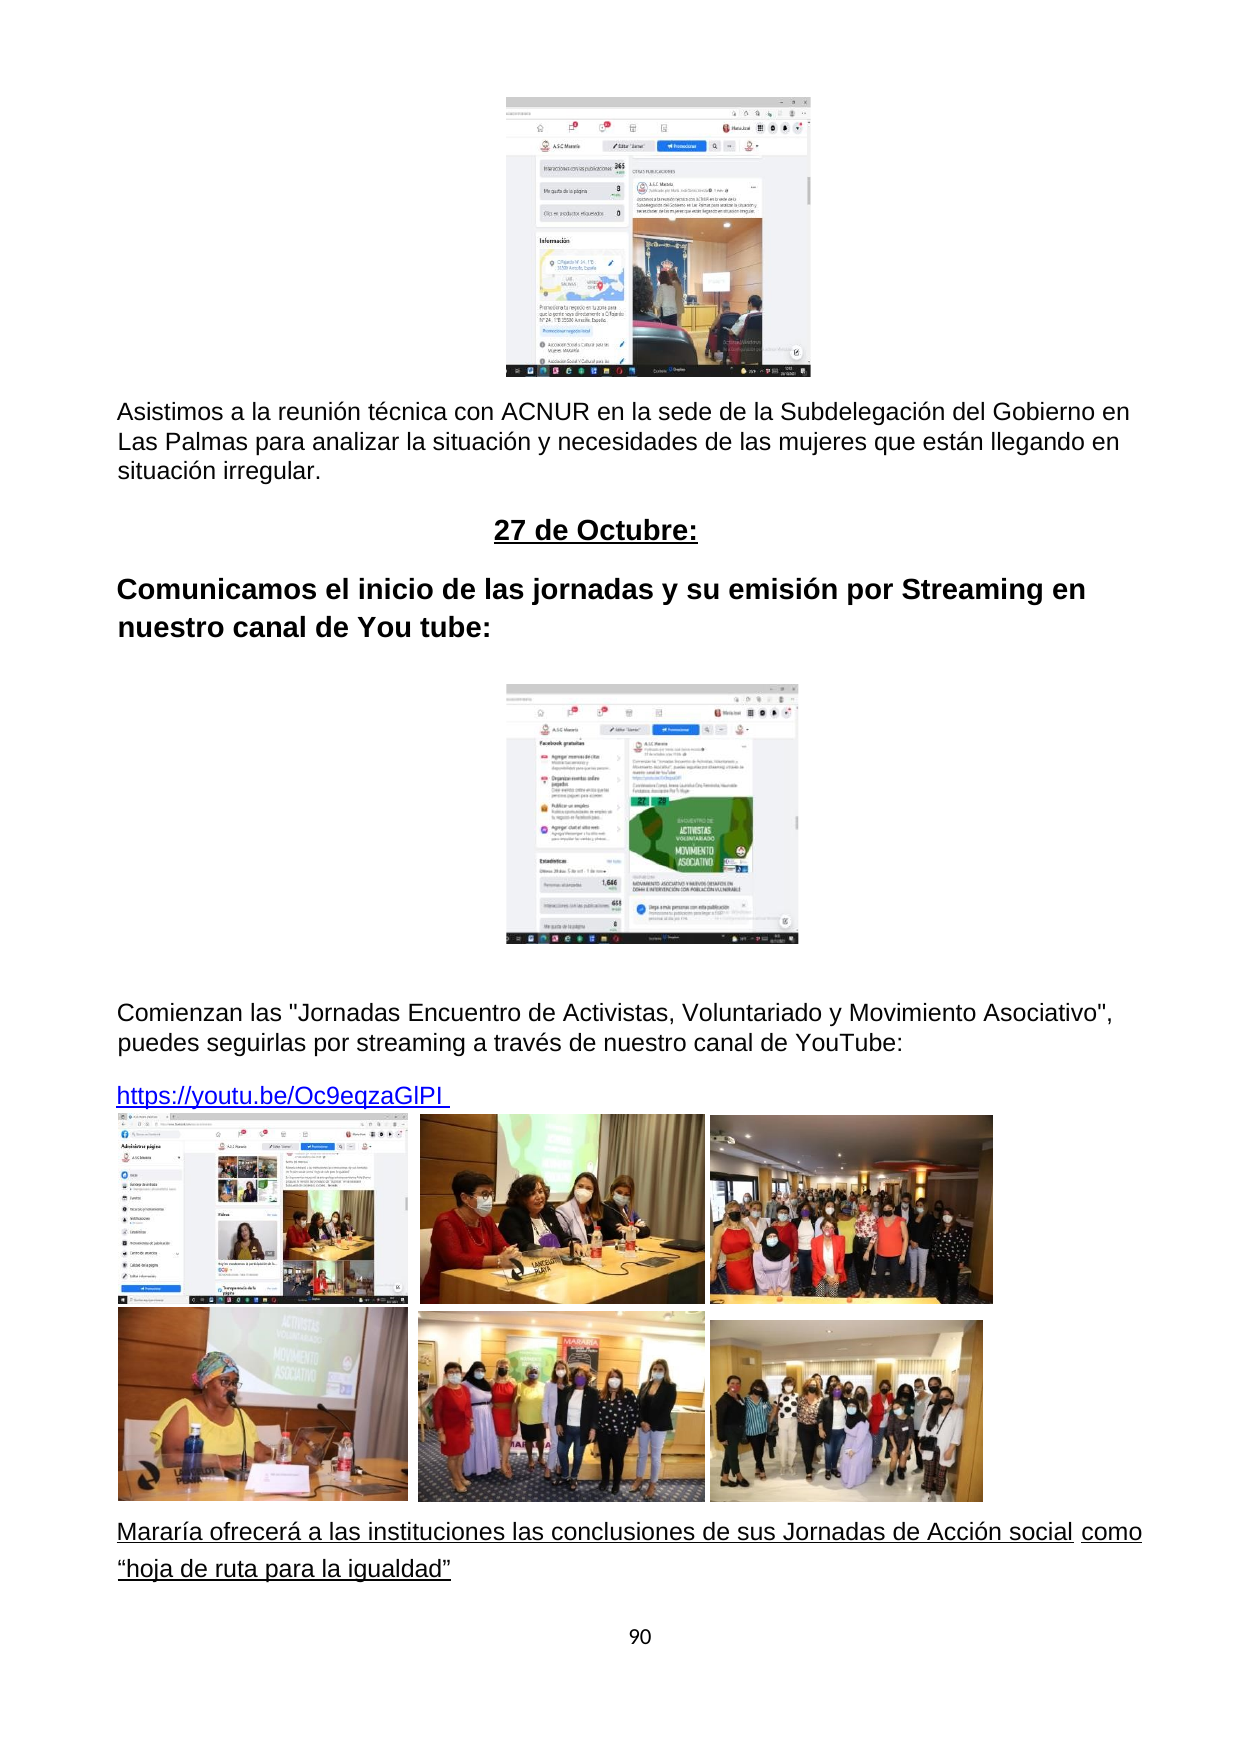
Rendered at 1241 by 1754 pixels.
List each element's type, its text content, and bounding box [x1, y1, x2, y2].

text Comunicamos el inicio de las jornadas y su emisión por Streaming en nuestro canal de You tube: [116, 572, 1166, 643]
text Comienzan las "Jornadas Encuentro de Activistas, Voluntariado y Movimiento Asociativo", puedes seguirlas por streaming a través de nuestro canal de YouTube: [117, 998, 1166, 1057]
text Mararía ofrecerá a las instituciones las conclusiones de sus Jornadas de Acción social como “hoja de ruta para la igualdad” [116, 1517, 1143, 1583]
list de Octubre: [3, 513, 1196, 547]
text https://youtu.be/Oc9eqzaGlPI [116, 1081, 1169, 1110]
text Asistimos a la reunión técnica con ACNUR en la sede de la Subdelegación del Gobierno en Las Palmas para analizar la situación y necesidades de las mujeres que están llegando en situación irregular. [117, 397, 1166, 485]
